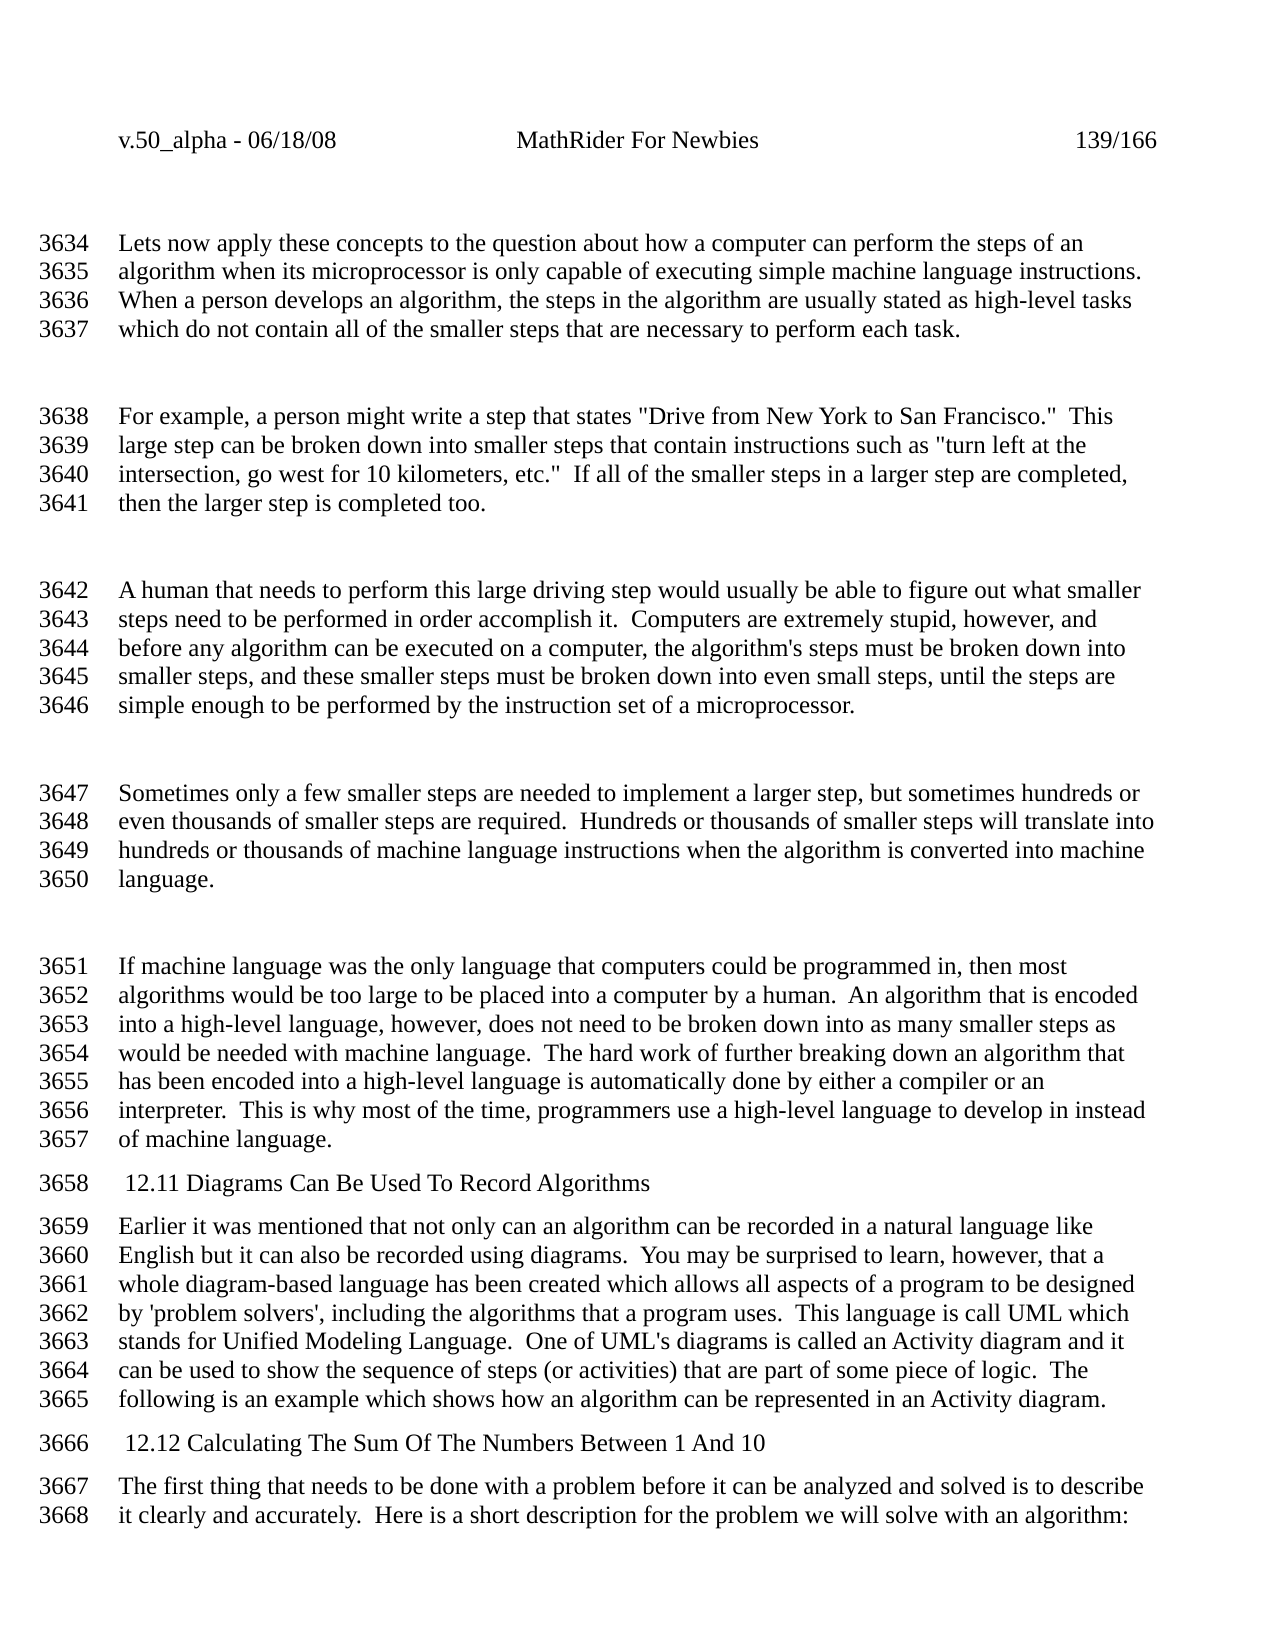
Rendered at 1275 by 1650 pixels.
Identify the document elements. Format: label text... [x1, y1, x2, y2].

text Earlier it was mentioned that not only can an algorithm can be recorded in a natural language like English but it can also be recorded using diagrams. You may be surprised to learn, however, that a whole diagram-based language has been created which allows all aspects of a program to be designed by 'problem solvers', including the algorithms that a program uses. This language is call UML which stands for Unified Modeling Language. One of UML's diagrams is called an Activity diagram and it can be used to show the sequence of steps (or activities) that are part of some piece of logic. The following is an example which shows how an algorithm can be represented in an Activity diagram. [118, 1211, 1157, 1413]
text Lets now apply these concepts to the question about how a computer can perform the steps of an algorithm when its microprocessor is only capable of executing simple machine language instructions. When a person develops an algorithm, the steps in the algorithm are usually stated as high-level tasks which do not contain all of the smaller steps that are necessary to perform each task. [118, 228, 1157, 343]
text 12.12 Calculating The Sum Of The Numbers Between 1 And 10 [118, 1428, 1157, 1456]
text For example, a person might write a step that states "Drive from New York to San Francisco." This large step can be broken down into smaller steps that contain instructions such as "turn left at the intersection, go west for 10 kilometers, etc." If all of the smaller steps in a larger step are completed, then the larger step is completed too. [118, 401, 1157, 516]
text If machine language was the only language that computers could be programmed in, then most algorithms would be too large to be placed into a computer by a human. An algorithm that is encoded into a high-level language, however, does not need to be broken down into as many smaller steps as would be needed with machine language. The hard work of further breaking down an algorithm that has been encoded into a high-level language is automatically done by either a compiler or an interpreter. This is why most of the time, programmers use a high-level language to develop in instead of machine language. [118, 951, 1157, 1153]
text The first thing that needs to be done with a problem before it can be analyzed and solved is to describe it clearly and accurately. Here is a short description for the problem we will solve with an algorithm: [118, 1471, 1157, 1529]
text 12.11 Diagrams Can Be Used To Record Algorithms [118, 1168, 1157, 1196]
text A human that needs to perform this large driving step would usually be able to figure out what smaller steps need to be performed in order accomplish it. Computers are extremely stupid, however, and before any algorithm can be executed on a computer, the algorithm's steps must be broken down into smaller steps, and these smaller steps must be broken down into even small steps, until the steps are simple enough to be performed by the instruction set of a microprocessor. [118, 575, 1157, 719]
text Sometimes only a few smaller steps are needed to implement a larger step, but sometimes hundreds or even thousands of smaller steps are required. Hundreds or thousands of smaller steps will translate into hundreds or thousands of machine language instructions when the algorithm is converted into machine language. [118, 778, 1157, 893]
